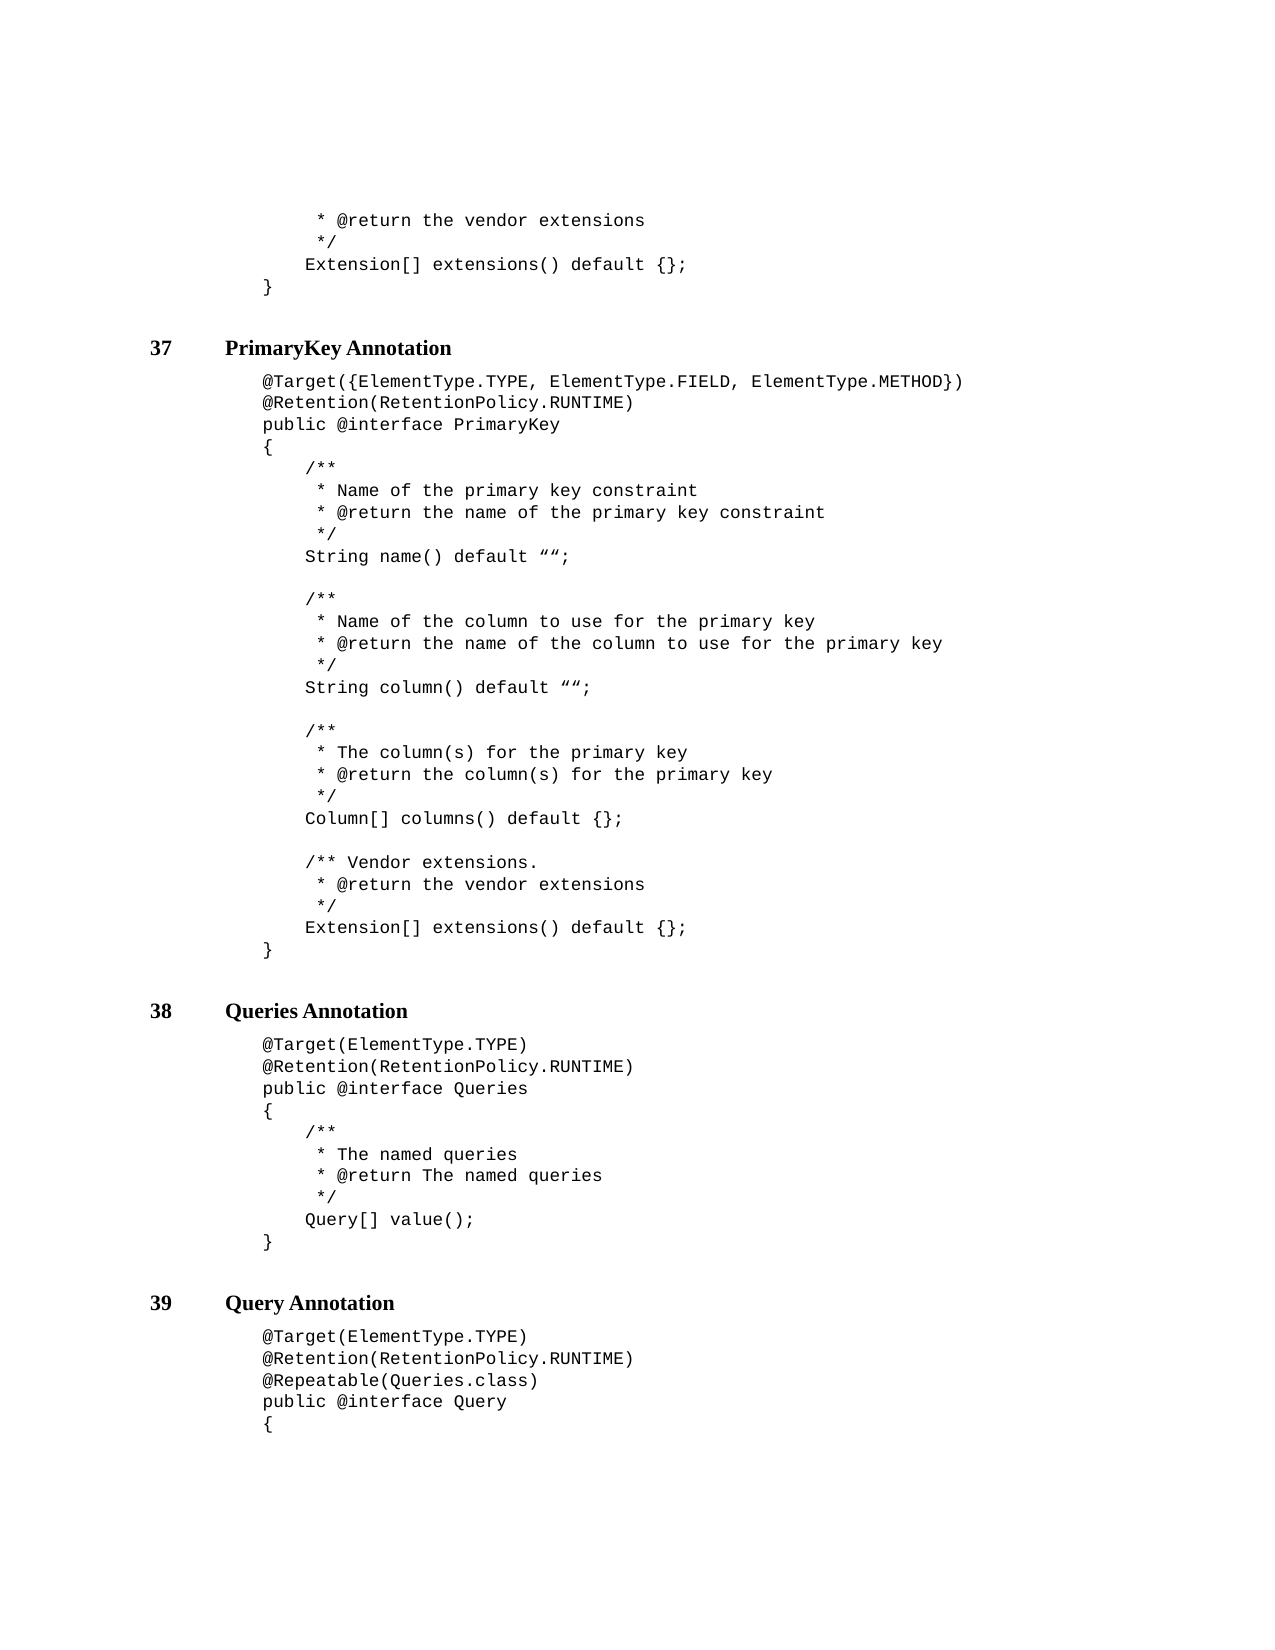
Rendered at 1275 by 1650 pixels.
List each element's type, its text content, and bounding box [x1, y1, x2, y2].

text */ [262, 1187, 1125, 1209]
text { [262, 1099, 1125, 1121]
text * @return the vendor extensions [262, 210, 1125, 232]
text * @return the name of the column to use for the primary key [262, 633, 1125, 655]
text /** Vendor extensions. [262, 852, 1125, 873]
text public @interface PrimaryKey [262, 414, 1125, 436]
text Extension[] extensions() default {}; [262, 917, 1125, 939]
subtitle PrimaryKey Annotation [150, 334, 1125, 360]
subtitle Query Annotation [150, 1289, 1125, 1315]
text * @return the name of the primary key constraint [262, 502, 1125, 523]
text } [262, 276, 1125, 297]
text */ [262, 895, 1125, 917]
text * Name of the column to use for the primary key [262, 611, 1125, 633]
text /** [262, 589, 1125, 611]
text */ [262, 786, 1125, 808]
text */ [262, 655, 1125, 677]
subtitle Queries Annotation [150, 997, 1125, 1023]
text /** [262, 1121, 1125, 1143]
text String name() default ““; [262, 545, 1125, 567]
text { [262, 436, 1125, 458]
text @Target(ElementType.TYPE) [262, 1034, 1125, 1056]
text @Repeatable(Queries.class) [262, 1369, 1125, 1391]
text Column[] columns() default {}; [262, 808, 1125, 830]
text */ [262, 523, 1125, 545]
text /** [262, 720, 1125, 742]
text @Retention(RetentionPolicy.RUNTIME) [262, 1347, 1125, 1369]
text /** [262, 458, 1125, 480]
text Query[] value(); [262, 1209, 1125, 1231]
text @Retention(RetentionPolicy.RUNTIME) [262, 1056, 1125, 1078]
text public @interface Query [262, 1391, 1125, 1413]
text } [262, 939, 1125, 961]
text * The named queries [262, 1143, 1125, 1165]
text * @return the vendor extensions [262, 873, 1125, 895]
text */ [262, 232, 1125, 254]
text public @interface Queries [262, 1078, 1125, 1099]
text } [262, 1231, 1125, 1253]
text @Target({ElementType.TYPE, ElementType.FIELD, ElementType.METHOD}) [262, 370, 1125, 392]
text @Target(ElementType.TYPE) [262, 1326, 1125, 1347]
text * The column(s) for the primary key [262, 742, 1125, 764]
text { [262, 1413, 1125, 1435]
text * Name of the primary key constraint [262, 480, 1125, 502]
text * @return The named queries [262, 1165, 1125, 1187]
text @Retention(RetentionPolicy.RUNTIME) [262, 392, 1125, 414]
text * @return the column(s) for the primary key [262, 764, 1125, 786]
text Extension[] extensions() default {}; [262, 254, 1125, 276]
text String column() default ““; [262, 677, 1125, 698]
